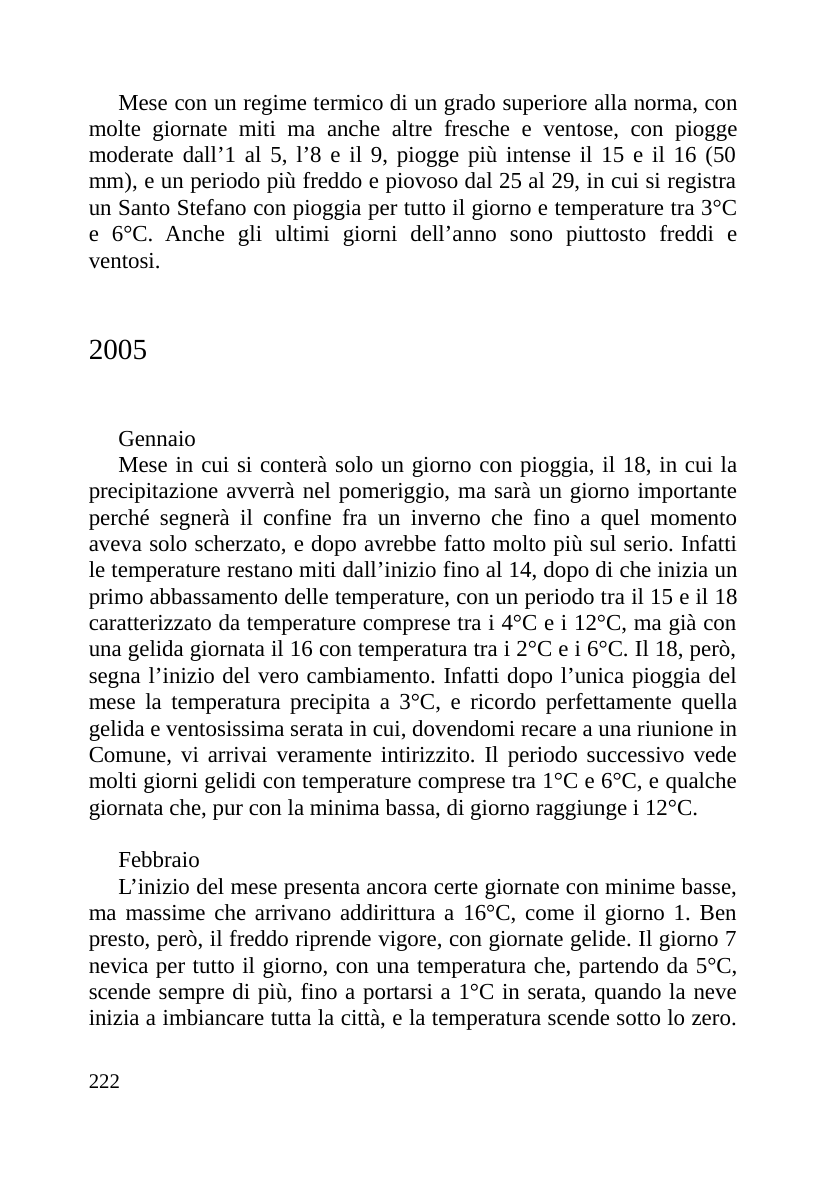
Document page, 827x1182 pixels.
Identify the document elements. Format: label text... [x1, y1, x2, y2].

text Mese con un regime termico di un grado superiore alla norma, con molte giornate miti ma anche altre fresche e ventose, con piogge moderate dall’1 al 5, l’8 e il 9, piogge più intense il 15 e il 16 (50 mm), e un periodo più freddo e piovoso dal 25 al 29, in cui si registra un Santo Stefano con pioggia per tutto il giorno e temperature tra 3°C e 6°C. Anche gli ultimi giorni dell’anno sono piuttosto freddi e ventosi. [88, 88, 738, 273]
subtitle 2005 [88, 332, 738, 366]
text Febbraio [88, 846, 738, 873]
text Mese in cui si conterà solo un giorno con pioggia, il 18, in cui la precipitazione avverrà nel pomeriggio, ma sarà un giorno importante perché segnerà il confine fra un inverno che fino a quel momento aveva solo scherzato, e dopo avrebbe fatto molto più sul serio. Infatti le temperature restano miti dall’inizio fino al 14, dopo di che inizia un primo abbassamento delle temperature, con un periodo tra il 15 e il 18 caratterizzato da temperature comprese tra i 4°C e i 12°C, ma già con una gelida giornata il 16 con temperatura tra i 2°C e i 6°C. Il 18, però, segna l’inizio del vero cambiamento. Infatti dopo l’unica pioggia del mese la temperatura precipita a 3°C, e ricordo perfettamente quella gelida e ventosissima serata in cui, dovendomi recare a una riunione in Comune, vi arrivai veramente intirizzito. Il periodo successivo vede molti giorni gelidi con temperature comprese tra 1°C e 6°C, e qualche giornata che, pur con la minima bassa, di giorno raggiunge i 12°C. [88, 451, 738, 820]
text L’inizio del mese presenta ancora certe giornate con minime basse, ma massime che arrivano addirittura a 16°C, come il giorno 1. Ben presto, però, il freddo riprende vigore, con giornate gelide. Il giorno 7 nevica per tutto il giorno, con una temperatura che, partendo da 5°C, scende sempre di più, fino a portarsi a 1°C in serata, quando la neve inizia a imbiancare tutta la città, e la temperatura scende sotto lo zero. [88, 873, 738, 1031]
text Gennaio [88, 425, 738, 451]
